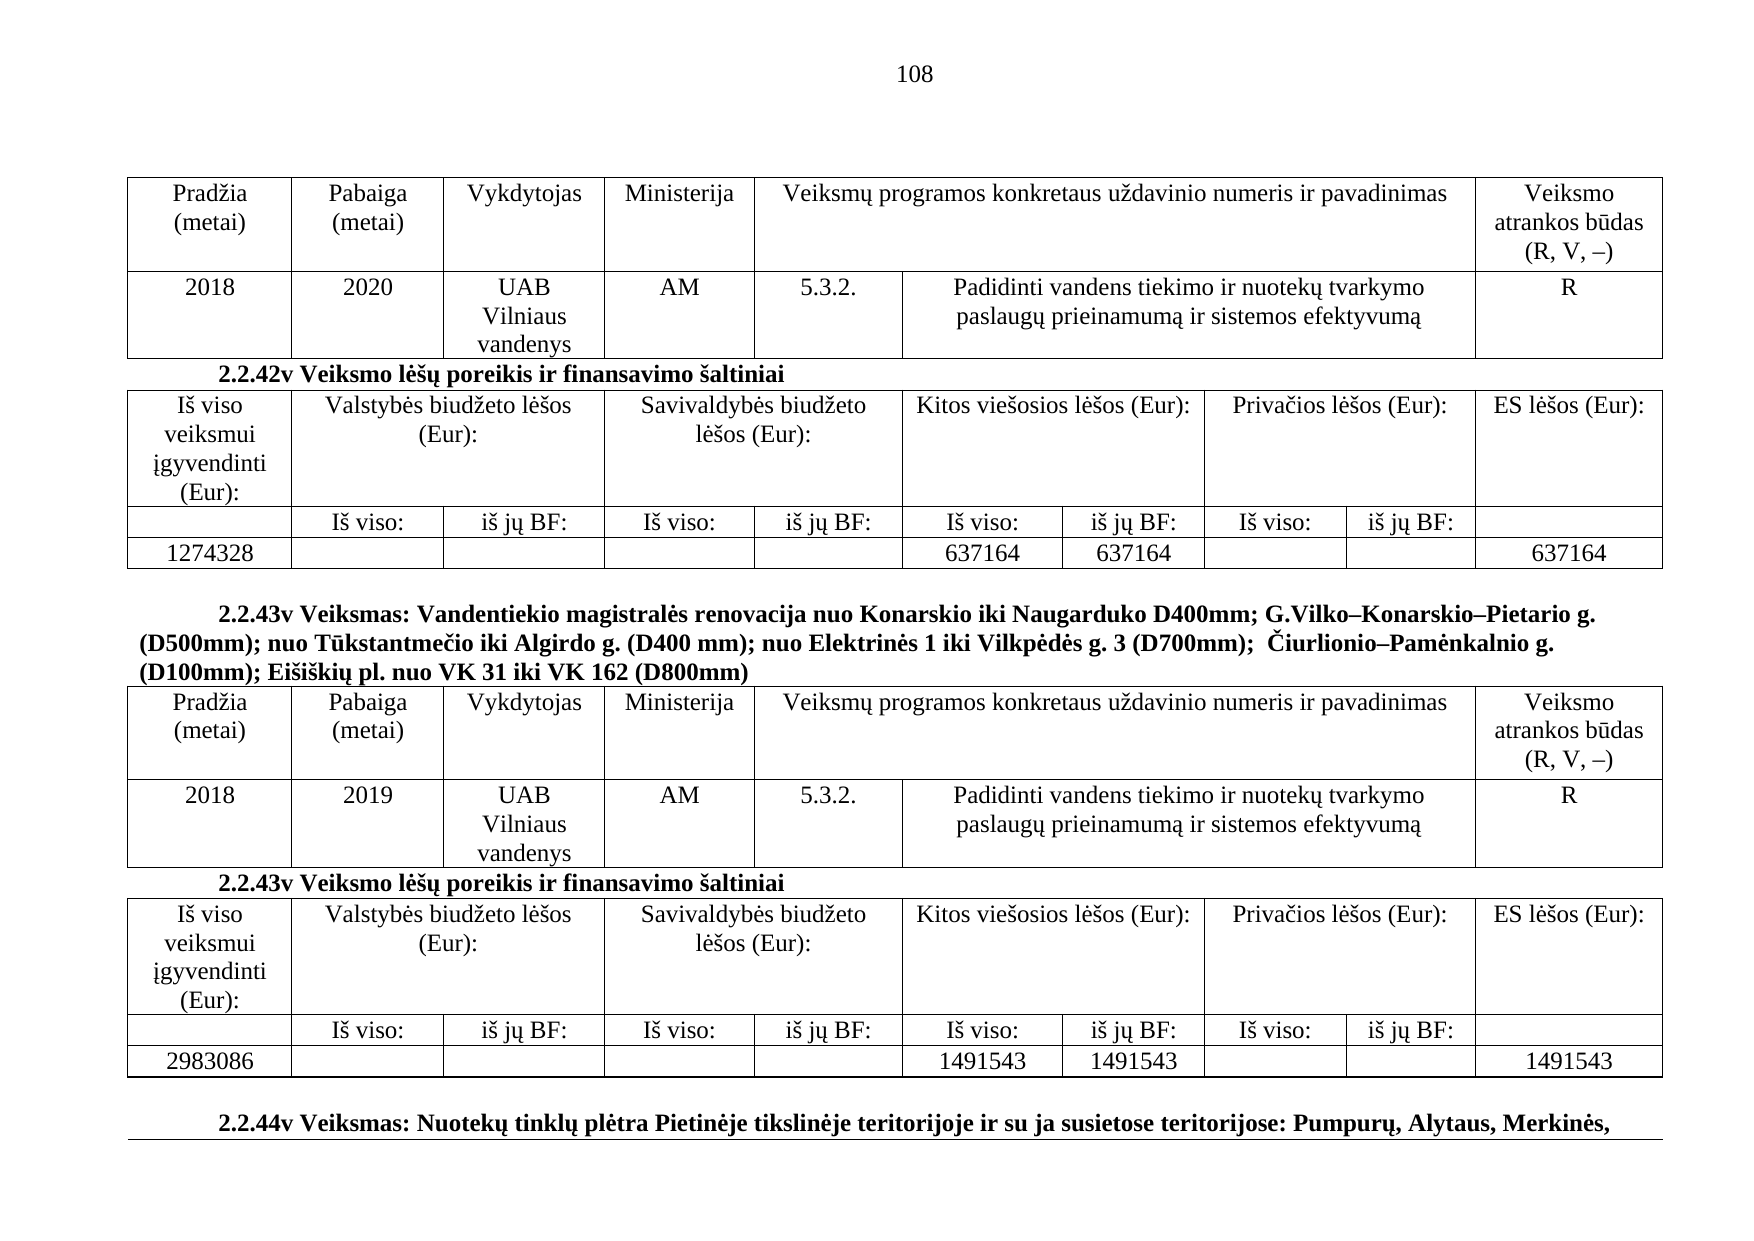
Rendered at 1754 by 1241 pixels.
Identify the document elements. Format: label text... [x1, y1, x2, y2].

table_cell 2.2.44v Veiksmas: Nuotekų tinklų plėtra Pietinėje tikslinėje teritorijoje ir su ja susietose teritorijose: Pumpurų, Alytaus, Merkinės, [128, 1108, 1663, 1139]
table_cell [902, 1078, 1063, 1108]
table_cell [128, 569, 292, 599]
table_cell Veiksmų programos konkretaus uždavinio numeris ir pavadinimas [755, 178, 1475, 271]
table_cell [1347, 538, 1475, 568]
table_cell Padidinti vandens tiekimo ir nuotekų tvarkymo paslaugų prieinamumą ir sistemos efektyvumą [903, 780, 1475, 867]
table_cell 637164 [903, 538, 1062, 568]
table_cell Pabaiga (metai) [292, 178, 443, 271]
table_cell Iš viso: [292, 507, 443, 537]
table_cell 1491543 [1476, 1046, 1662, 1076]
table_cell AM [605, 272, 754, 358]
table_cell 1274328 [128, 538, 291, 568]
table_cell [1475, 1078, 1663, 1108]
table_cell [444, 1046, 604, 1076]
table_cell Kitos viešosios lėšos (Eur): [903, 899, 1204, 1014]
table_cell 1491543 [903, 1046, 1062, 1076]
table_cell Ministerija [605, 178, 754, 271]
table_cell iš jų BF: [1063, 1015, 1204, 1045]
table_cell Pradžia (metai) [128, 687, 291, 779]
table_cell [444, 1078, 604, 1108]
table_cell [604, 569, 754, 599]
table_cell [1204, 569, 1346, 599]
table_cell Vykdytojas [444, 687, 604, 779]
table_cell [1205, 1046, 1346, 1076]
table_cell [1347, 1046, 1475, 1076]
table_cell iš jų BF: [1347, 1015, 1475, 1045]
table_cell Ministerija [605, 687, 754, 779]
table_cell 2018 [128, 272, 291, 358]
table_cell [1063, 1078, 1204, 1108]
table_cell [902, 569, 1063, 599]
table_cell Privačios lėšos (Eur): [1205, 391, 1475, 506]
table_cell [292, 1078, 444, 1108]
table_cell [755, 538, 902, 568]
table_cell Iš viso: [605, 1015, 754, 1045]
table_cell Kitos viešosios lėšos (Eur): [903, 391, 1204, 506]
table_cell 2018 [128, 780, 291, 867]
table_cell [1204, 1078, 1346, 1108]
table_cell [605, 538, 754, 568]
table_cell Vykdytojas [444, 178, 604, 271]
table_cell Iš viso: [292, 1015, 443, 1045]
table_cell R [1476, 272, 1662, 358]
table_cell Iš viso: [903, 507, 1062, 537]
table_cell [1476, 1015, 1662, 1045]
table_cell [128, 1078, 292, 1108]
table_cell [1346, 569, 1475, 599]
table_cell Iš viso: [903, 1015, 1062, 1045]
table_cell 2020 [292, 272, 443, 358]
table_cell Iš viso: [605, 507, 754, 537]
table_cell Iš viso veiksmui įgyvendinti (Eur): [128, 899, 291, 1014]
table_cell [1205, 538, 1346, 568]
table_cell 2.2.43v Veiksmo lėšų poreikis ir finansavimo šaltiniai [128, 868, 1663, 898]
table_cell [292, 1046, 443, 1076]
table_cell iš jų BF: [444, 1015, 604, 1045]
table_cell 637164 [1063, 538, 1204, 568]
table_cell ES lėšos (Eur): [1476, 391, 1662, 506]
table_cell ES lėšos (Eur): [1476, 899, 1662, 1014]
table_cell [604, 1078, 754, 1108]
table_cell iš jų BF: [1063, 507, 1204, 537]
table_cell [1346, 1078, 1475, 1108]
table_cell iš jų BF: [1347, 507, 1475, 537]
table_cell 637164 [1476, 538, 1662, 568]
table_cell [754, 569, 902, 599]
table_cell R [1476, 780, 1662, 867]
table_cell 5.3.2. [755, 780, 902, 867]
table_cell Iš viso veiksmui įgyvendinti (Eur): [128, 391, 291, 506]
table_cell UAB Vilniaus vandenys [444, 780, 604, 867]
table_cell [292, 569, 444, 599]
table_cell iš jų BF: [755, 1015, 902, 1045]
table_cell 2.2.42v Veiksmo lėšų poreikis ir finansavimo šaltiniai [128, 359, 1663, 389]
table_cell [605, 1046, 754, 1076]
table_cell UAB Vilniaus vandenys [444, 272, 604, 358]
table_cell iš jų BF: [755, 507, 902, 537]
table_cell [128, 507, 291, 537]
table_cell [128, 1015, 291, 1045]
table_cell Pabaiga (metai) [292, 687, 443, 779]
table_cell 1491543 [1063, 1046, 1204, 1076]
table_cell [754, 1078, 902, 1108]
table_cell Savivaldybės biudžeto lėšos (Eur): [605, 391, 902, 506]
table_cell 2.2.43v Veiksmas: Vandentiekio magistralės renovacija nuo Konarskio iki Naugarduko D400mm; G.Vilko–Konarskio–Pietario g. (D500mm); nuo Tūkstantmečio iki Algirdo g. (D400 mm); nuo Elektrinės 1 iki Vilkpėdės g. 3 (D700mm); Čiurlionio–Pamėnkalnio g. (D100mm); Eišiškių pl. nuo VK 31 iki VK 162 (D800mm) [128, 599, 1663, 686]
table_cell Valstybės biudžeto lėšos (Eur): [292, 391, 604, 506]
table_cell [1476, 507, 1662, 537]
table_cell iš jų BF: [444, 507, 604, 537]
table_cell Padidinti vandens tiekimo ir nuotekų tvarkymo paslaugų prieinamumą ir sistemos efektyvumą [903, 272, 1475, 358]
table_cell Iš viso: [1205, 507, 1346, 537]
table_cell Veiksmo atrankos būdas (R, V, –) [1476, 178, 1662, 271]
table_cell Privačios lėšos (Eur): [1205, 899, 1475, 1014]
table_cell AM [605, 780, 754, 867]
table_cell Veiksmo atrankos būdas (R, V, –) [1476, 687, 1662, 779]
table_cell [1475, 569, 1663, 599]
table_cell [444, 569, 604, 599]
table_cell [1063, 569, 1204, 599]
table_cell Valstybės biudžeto lėšos (Eur): [292, 899, 604, 1014]
table_cell [755, 1046, 902, 1076]
table_cell [444, 538, 604, 568]
table_cell 5.3.2. [755, 272, 902, 358]
table_cell 2983086 [128, 1046, 291, 1076]
table_cell Pradžia (metai) [128, 178, 291, 271]
table_cell Iš viso: [1205, 1015, 1346, 1045]
table_cell [292, 538, 443, 568]
table_cell 2019 [292, 780, 443, 867]
table_cell Veiksmų programos konkretaus uždavinio numeris ir pavadinimas [755, 687, 1475, 779]
table_cell Savivaldybės biudžeto lėšos (Eur): [605, 899, 902, 1014]
